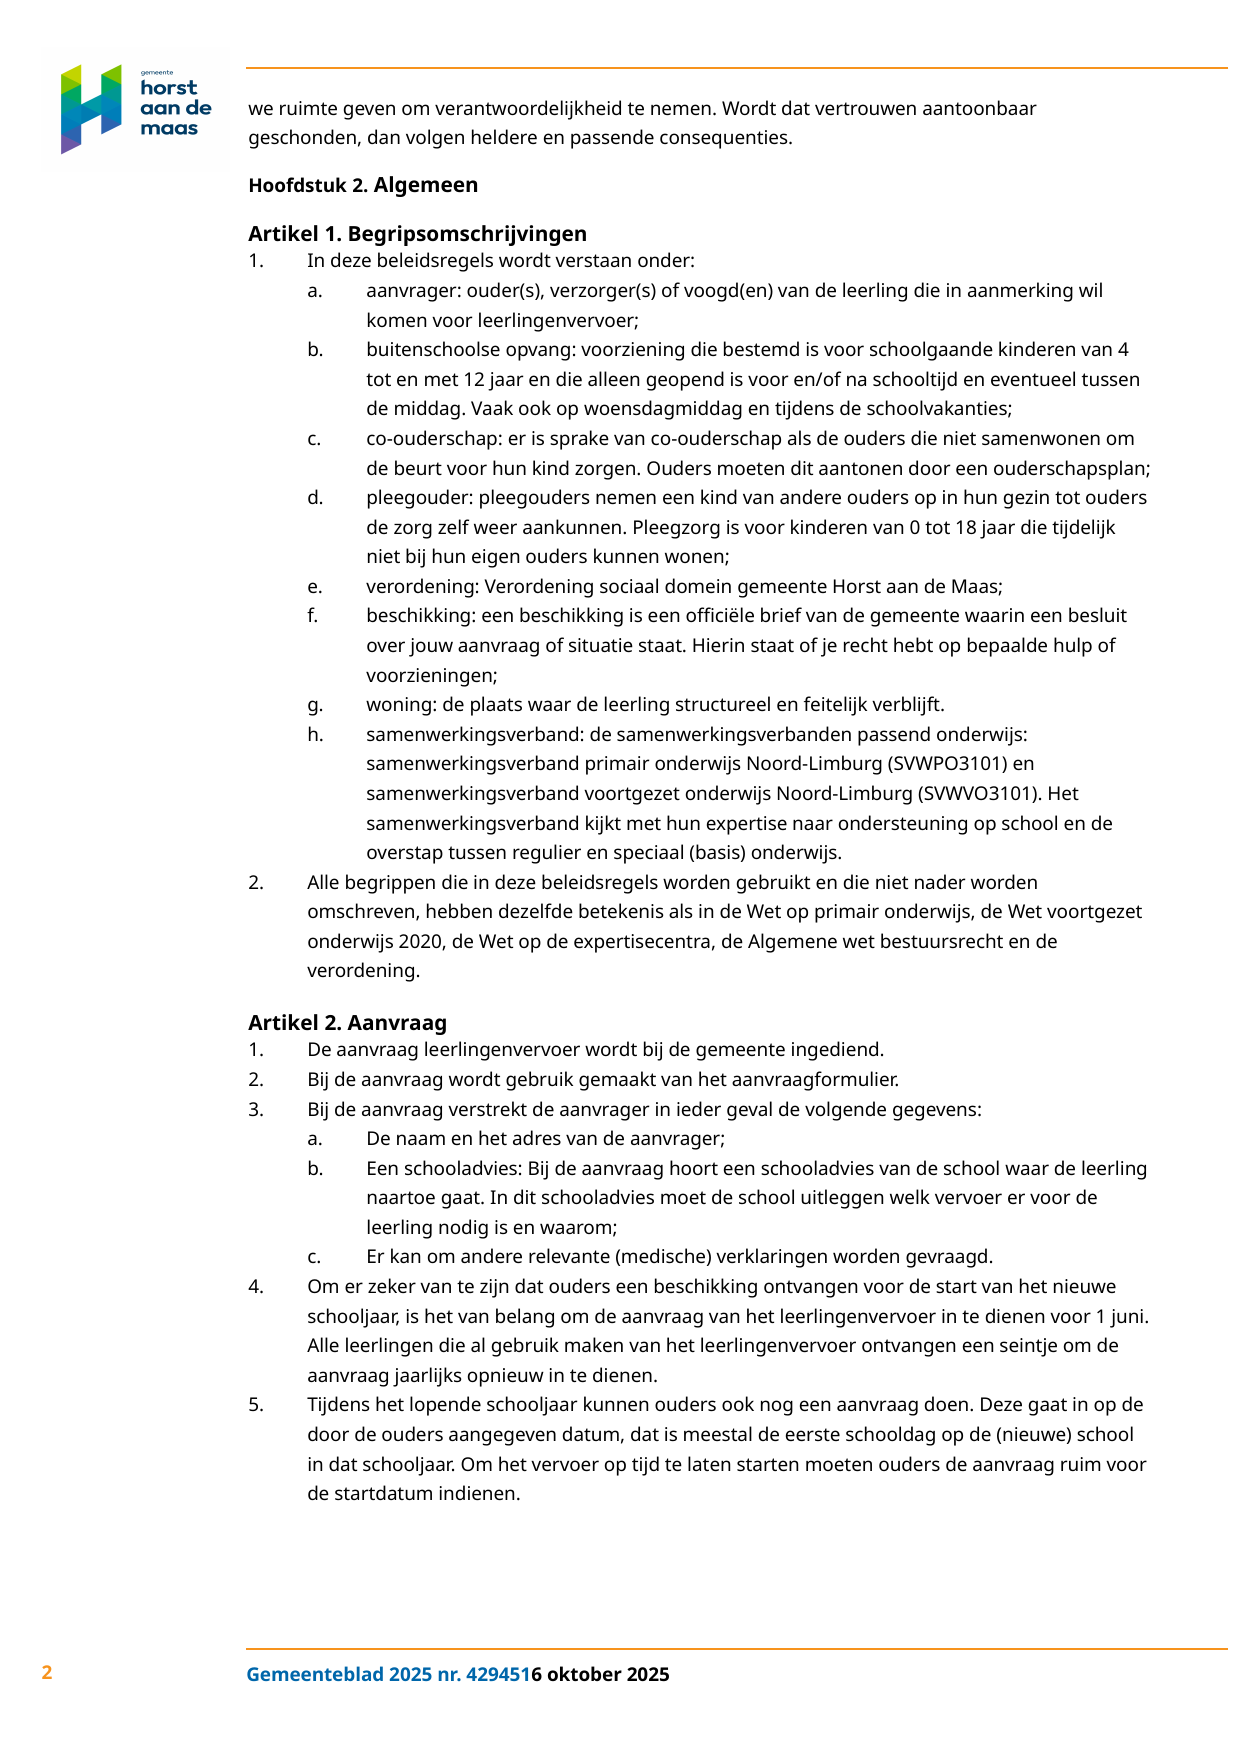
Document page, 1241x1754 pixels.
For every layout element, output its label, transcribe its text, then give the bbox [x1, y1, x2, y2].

list De aanvraag leerlingenvervoer wordt bij de gemeente ingediend. [248, 1037, 1152, 1062]
list buitenschoolse opvang: voorziening die bestemd is voor schoolgaande kinderen van 4 tot en met 12 jaar en die alleen geopend is voor en/of na schooltijd en eventueel tussen de middag. Vaak ook op woensdagmiddag en tijdens de schoolvakanties; [307, 336, 1152, 421]
list Tijdens het lopende schooljaar kunnen ouders ook nog een aanvraag doen. Deze gaat in op de door de ouders aangegeven datum, dat is meestal de eerste schooldag op de (nieuwe) school in dat schooljaar. Om het vervoer op tijd te laten starten moeten ouders de aanvraag ruim voor de startdatum indienen. [248, 1392, 1152, 1506]
list In deze beleidsregels wordt verstaan onder: [248, 248, 1152, 273]
list verordening: Verordening sociaal domein gemeente Horst aan de Maas; [307, 573, 1152, 599]
list Er kan om andere relevante (medische) verklaringen worden gevraagd. [307, 1244, 1152, 1269]
list woning: de plaats waar de leerling structureel en feitelijk verblijft. [307, 691, 1152, 717]
list pleegouder: pleegouders nemen een kind van andere ouders op in hun gezin tot ouders de zorg zelf weer aankunnen. Pleegzorg is voor kinderen van 0 tot 18 jaar die tijdelijk niet bij hun eigen ouders kunnen wonen; [307, 484, 1152, 569]
list Bij de aanvraag wordt gebruik gemaakt van het aanvraagformulier. [248, 1066, 1152, 1092]
picture [41, 47, 231, 172]
text Hoofdstuk 2. Algemeen [248, 170, 1152, 198]
text Artikel 2. Aanvraag [248, 1008, 1152, 1037]
list beschikking: een beschikking is een officiële brief van de gemeente waarin een besluit over jouw aanvraag of situatie staat. Hierin staat of je recht hebt op bepaalde hulp of voorzieningen; [307, 603, 1152, 688]
list Alle begrippen die in deze beleidsregels worden gebruikt en die niet nader worden omschreven, hebben dezelfde betekenis als in de Wet op primair onderwijs, de Wet voortgezet onderwijs 2020, de Wet op de expertisecentra, de Algemene wet bestuursrecht en de verordening. [248, 869, 1152, 983]
list Bij de aanvraag verstrekt de aanvrager in ieder geval de volgende gegevens: [248, 1096, 1152, 1121]
list Een schooladvies: Bij de aanvraag hoort een schooladvies van de school waar de leerling naartoe gaat. In dit schooladvies moet de school uitleggen welk vervoer er voor de leerling nodig is en waarom; [307, 1155, 1152, 1240]
text we ruimte geven om verantwoordelijkheid te nemen. Wordt dat vertrouwen aantoonbaar geschonden, dan volgen heldere en passende consequenties. [248, 95, 1152, 150]
list De naam en het adres van de aanvrager; [307, 1125, 1152, 1151]
list co-ouderschap: er is sprake van co-ouderschap als de ouders die niet samenwonen om de beurt voor hun kind zorgen. Ouders moeten dit aantonen door een ouderschapsplan; [307, 425, 1152, 481]
list samenwerkingsverband: de samenwerkingsverbanden passend onderwijs: samenwerkingsverband primair onderwijs Noord-Limburg (SVWPO3101) en samenwerkingsverband voortgezet onderwijs Noord-Limburg (SVWVO3101). Het samenwerkingsverband kijkt met hun expertise naar ondersteuning op school en de overstap tussen regulier en speciaal (basis) onderwijs. [307, 721, 1152, 865]
text Artikel 1. Begripsomschrijvingen [248, 219, 1152, 248]
list aanvrager: ouder(s), verzorger(s) of voogd(en) van de leerling die in aanmerking wil komen voor leerlingenvervoer; [307, 277, 1152, 333]
list Om er zeker van te zijn dat ouders een beschikking ontvangen voor de start van het nieuwe schooljaar, is het van belang om de aanvraag van het leerlingenvervoer in te dienen voor 1 juni. Alle leerlingen die al gebruik maken van het leerlingenvervoer ontvangen een seintje om de aanvraag jaarlijks opnieuw in te dienen. [248, 1273, 1152, 1388]
